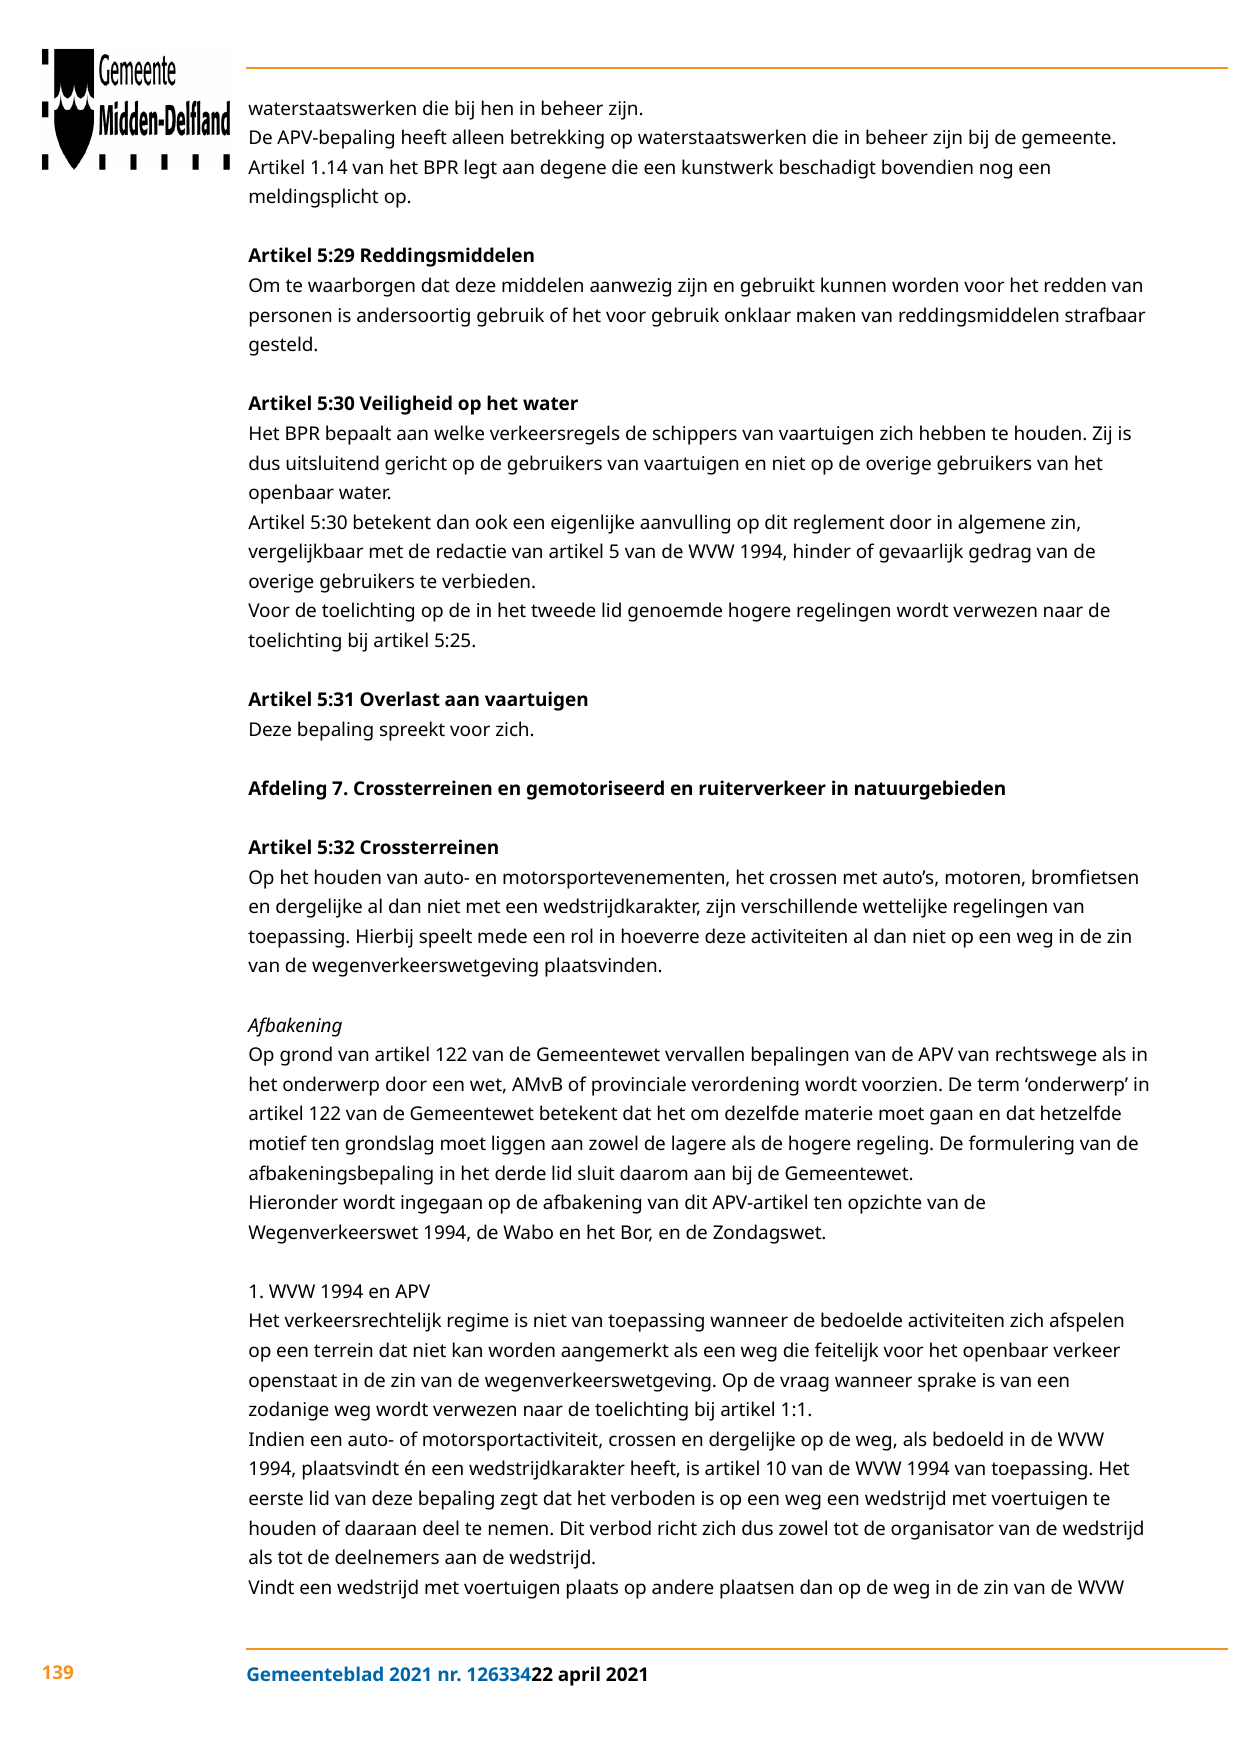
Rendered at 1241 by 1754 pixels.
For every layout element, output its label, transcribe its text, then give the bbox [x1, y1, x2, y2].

picture [41, 47, 231, 172]
text 1. WVW 1994 en APV [248, 1278, 1152, 1304]
text Op het houden van auto- en motorsportevenementen, het crossen met auto’s, motoren, bromfietsen en dergelijke al dan niet met een wedstrijdkarakter, zijn verschillende wettelijke regelingen van toepassing. Hierbij speelt mede een rol in hoeverre deze activiteiten al dan niet op een weg in de zin van de wegenverkeerswetgeving plaatsvinden. [248, 864, 1152, 978]
text Artikel 5:29 Reddingsmiddelen [248, 243, 1152, 268]
text Artikel 5:30 betekent dan ook een eigenlijke aanvulling op dit reglement door in algemene zin, vergelijkbaar met de redactie van artikel 5 van de WVW 1994, hinder of gevaarlijk gedrag van de overige gebruikers te verbieden. [248, 509, 1152, 594]
text Om te waarborgen dat deze middelen aanwezig zijn en gebruikt kunnen worden voor het redden van personen is andersoortig gebruik of het voor gebruik onklaar maken van reddingsmiddelen strafbaar gesteld. [248, 272, 1152, 357]
text Afdeling 7. Crossterreinen en gemotoriseerd en ruiterverkeer in natuurgebieden [248, 775, 1152, 801]
text De APV-bepaling heeft alleen betrekking op waterstaatswerken die in beheer zijn bij de gemeente. Artikel 1.14 van het BPR legt aan degene die een kunstwerk beschadigt bovendien nog een meldingsplicht op. [248, 124, 1152, 209]
text Vindt een wedstrijd met voertuigen plaats op andere plaatsen dan op de weg in de zin van de WVW [248, 1574, 1152, 1600]
text Artikel 5:30 Veiligheid op het water [248, 391, 1152, 416]
text Deze bepaling spreekt voor zich. [248, 716, 1152, 742]
text Artikel 5:31 Overlast aan vaartuigen [248, 686, 1152, 712]
text Artikel 5:32 Crossterreinen [248, 834, 1152, 860]
text Voor de toelichting op de in het tweede lid genoemde hogere regelingen wordt verwezen naar de toelichting bij artikel 5:25. [248, 598, 1152, 653]
text Het BPR bepaalt aan welke verkeersregels de schippers van vaartuigen zich hebben te houden. Zij is dus uitsluitend gericht op de gebruikers van vaartuigen en niet op de overige gebruikers van het openbaar water. [248, 420, 1152, 505]
text waterstaatswerken die bij hen in beheer zijn. [248, 95, 1152, 121]
text Afbakening [248, 1012, 1152, 1038]
text Het verkeersrechtelijk regime is niet van toepassing wanneer de bedoelde activiteiten zich afspelen op een terrein dat niet kan worden aangemerkt als een weg die feitelijk voor het openbaar verkeer openstaat in de zin van de wegenverkeerswetgeving. Op de vraag wanneer sprake is van een zodanige weg wordt verwezen naar de toelichting bij artikel 1:1. [248, 1308, 1152, 1422]
text Indien een auto- of motorsportactiviteit, crossen en dergelijke op de weg, als bedoeld in de WVW 1994, plaatsvindt én een wedstrijdkarakter heeft, is artikel 10 van de WVW 1994 van toepassing. Het eerste lid van deze bepaling zegt dat het verboden is op een weg een wedstrijd met voertuigen te houden of daaraan deel te nemen. Dit verbod richt zich dus zowel tot de organisator van de wedstrijd als tot de deelnemers aan de wedstrijd. [248, 1426, 1152, 1570]
text Op grond van artikel 122 van de Gemeentewet vervallen bepalingen van de APV van rechtswege als in het onderwerp door een wet, AMvB of provinciale verordening wordt voorzien. De term ‘onderwerp’ in artikel 122 van de Gemeentewet betekent dat het om dezelfde materie moet gaan en dat hetzelfde motief ten grondslag moet liggen aan zowel de lagere als de hogere regeling. De formulering van de afbakeningsbepaling in het derde lid sluit daarom aan bij de Gemeentewet. [248, 1041, 1152, 1186]
text Hieronder wordt ingegaan op de afbakening van dit APV-artikel ten opzichte van de Wegenverkeerswet 1994, de Wabo en het Bor, en de Zondagswet. [248, 1189, 1152, 1245]
